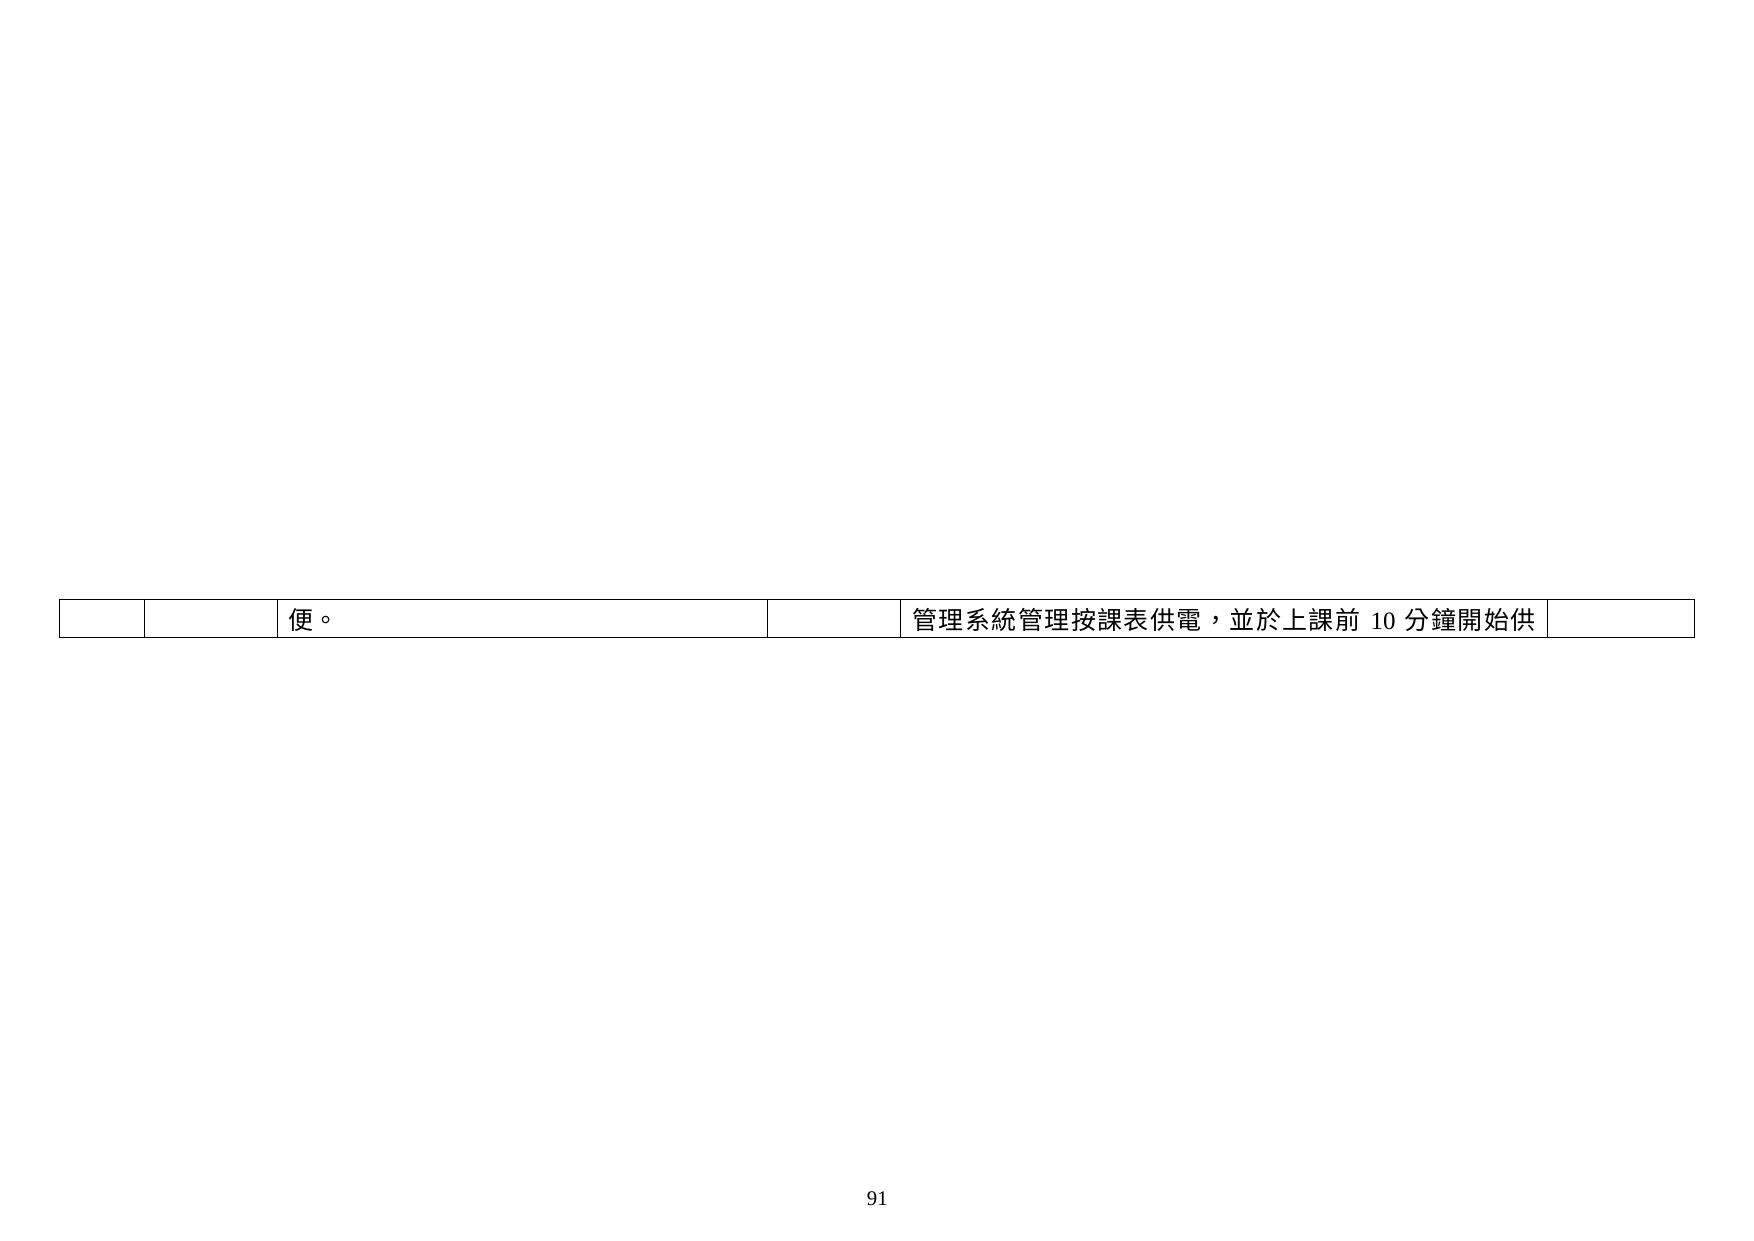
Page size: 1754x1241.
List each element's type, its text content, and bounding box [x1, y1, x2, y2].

table_cell [145, 600, 277, 637]
table_cell [60, 600, 144, 637]
table_cell 管理系統管理按課表供電，並於上課前 10 分鐘開始供 [901, 600, 1547, 637]
table_cell 便。 [278, 600, 767, 637]
table_cell [768, 600, 900, 637]
table_cell [1548, 600, 1694, 637]
